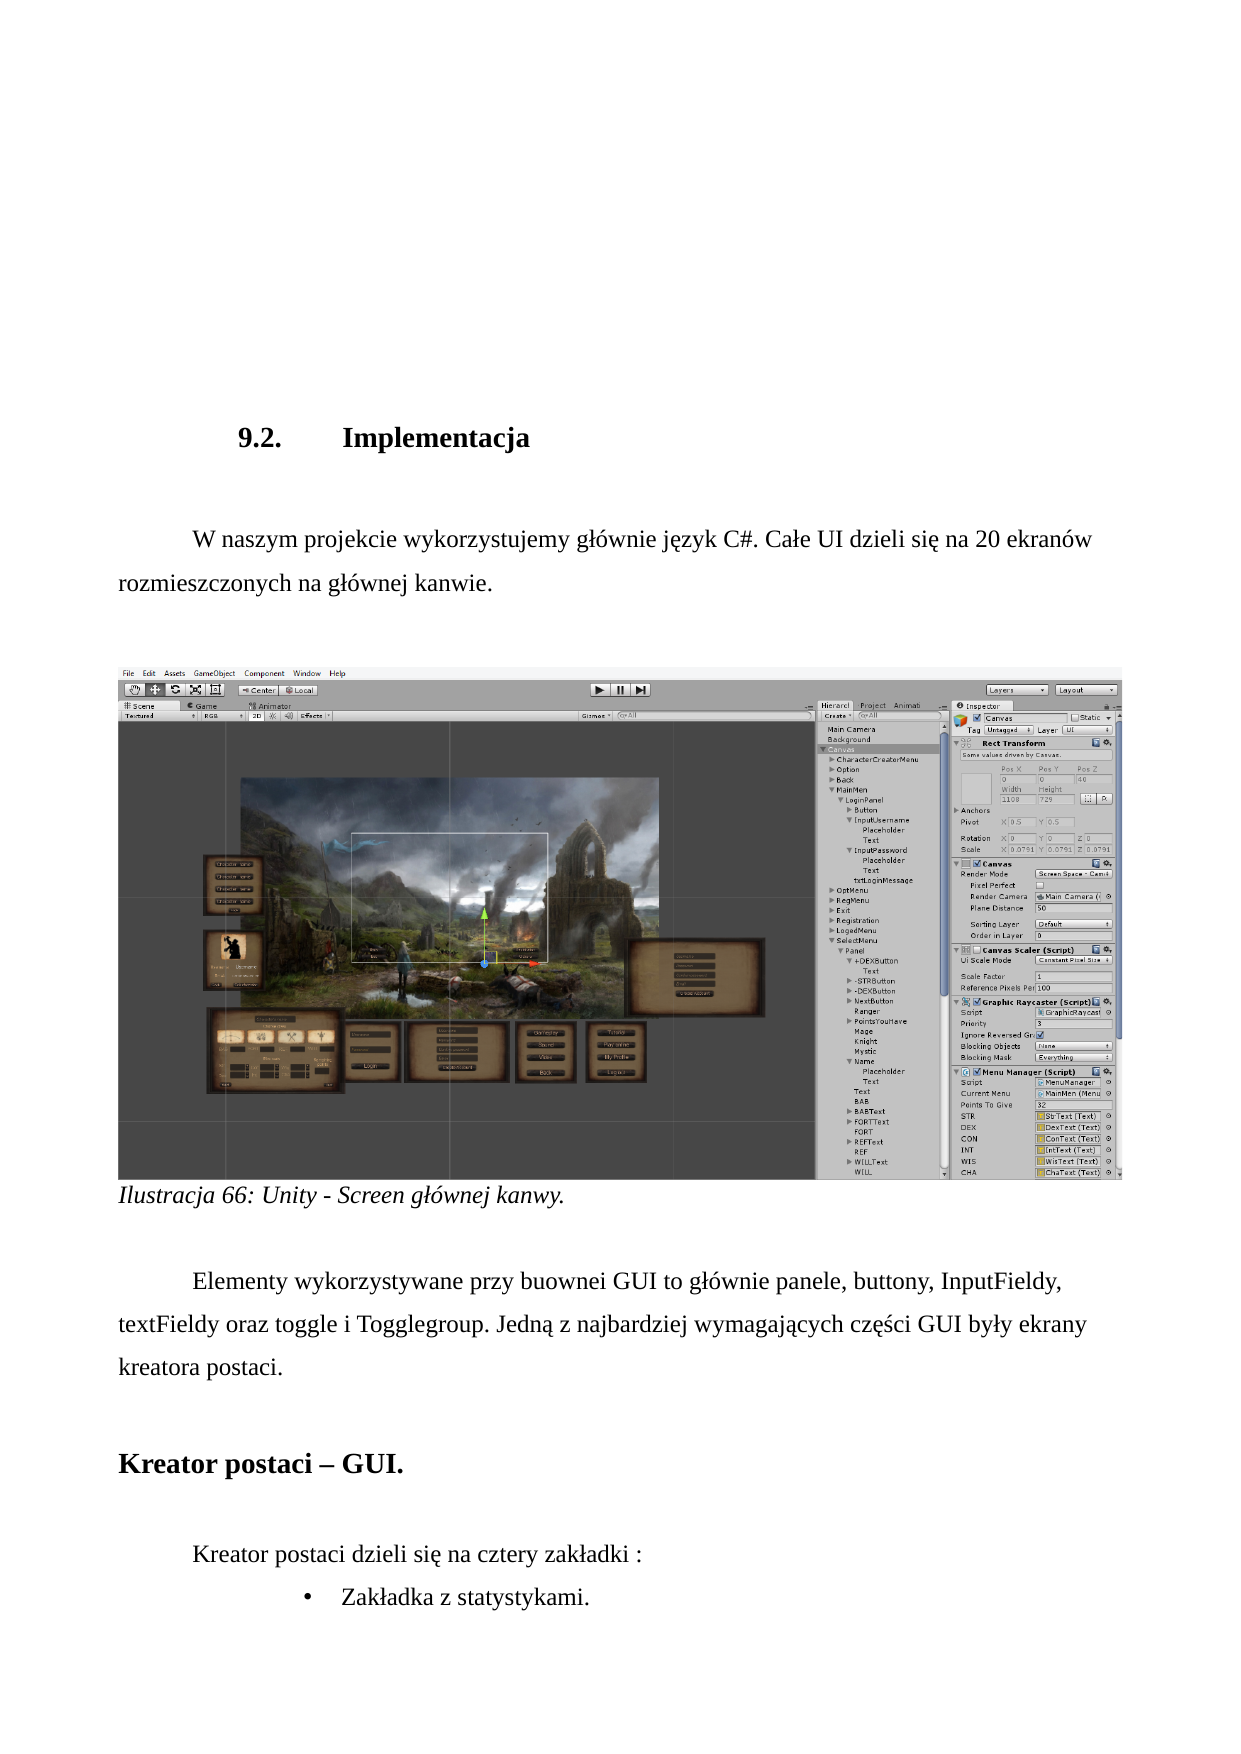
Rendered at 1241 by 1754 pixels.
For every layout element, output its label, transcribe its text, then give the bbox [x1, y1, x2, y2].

list Implementacja [231, 420, 1122, 453]
text Kreator postaci dzieli się na cztery zakładki : [118, 1539, 1122, 1568]
text Kreator postaci – GUI. [118, 1446, 1122, 1479]
text W naszym projekcie wykorzystujemy głównie język C#. Całe UI dzieli się na 20 ekranów rozmieszczonych na głównej kanwie. [118, 521, 1122, 597]
text Ilustracja 66: Unity - Screen głównej kanwy. [118, 1180, 1122, 1209]
text Elementy wykorzystywane przy buownei GUI to głównie panele, buttony, InputFieldy, textFieldy oraz toggle i Togglegroup. Jedną z najbardziej wymagających części GUI były ekrany kreatora postaci. [118, 1266, 1122, 1381]
list Zakładka z statystykami. [303, 1582, 1122, 1611]
picture [118, 667, 1123, 1180]
